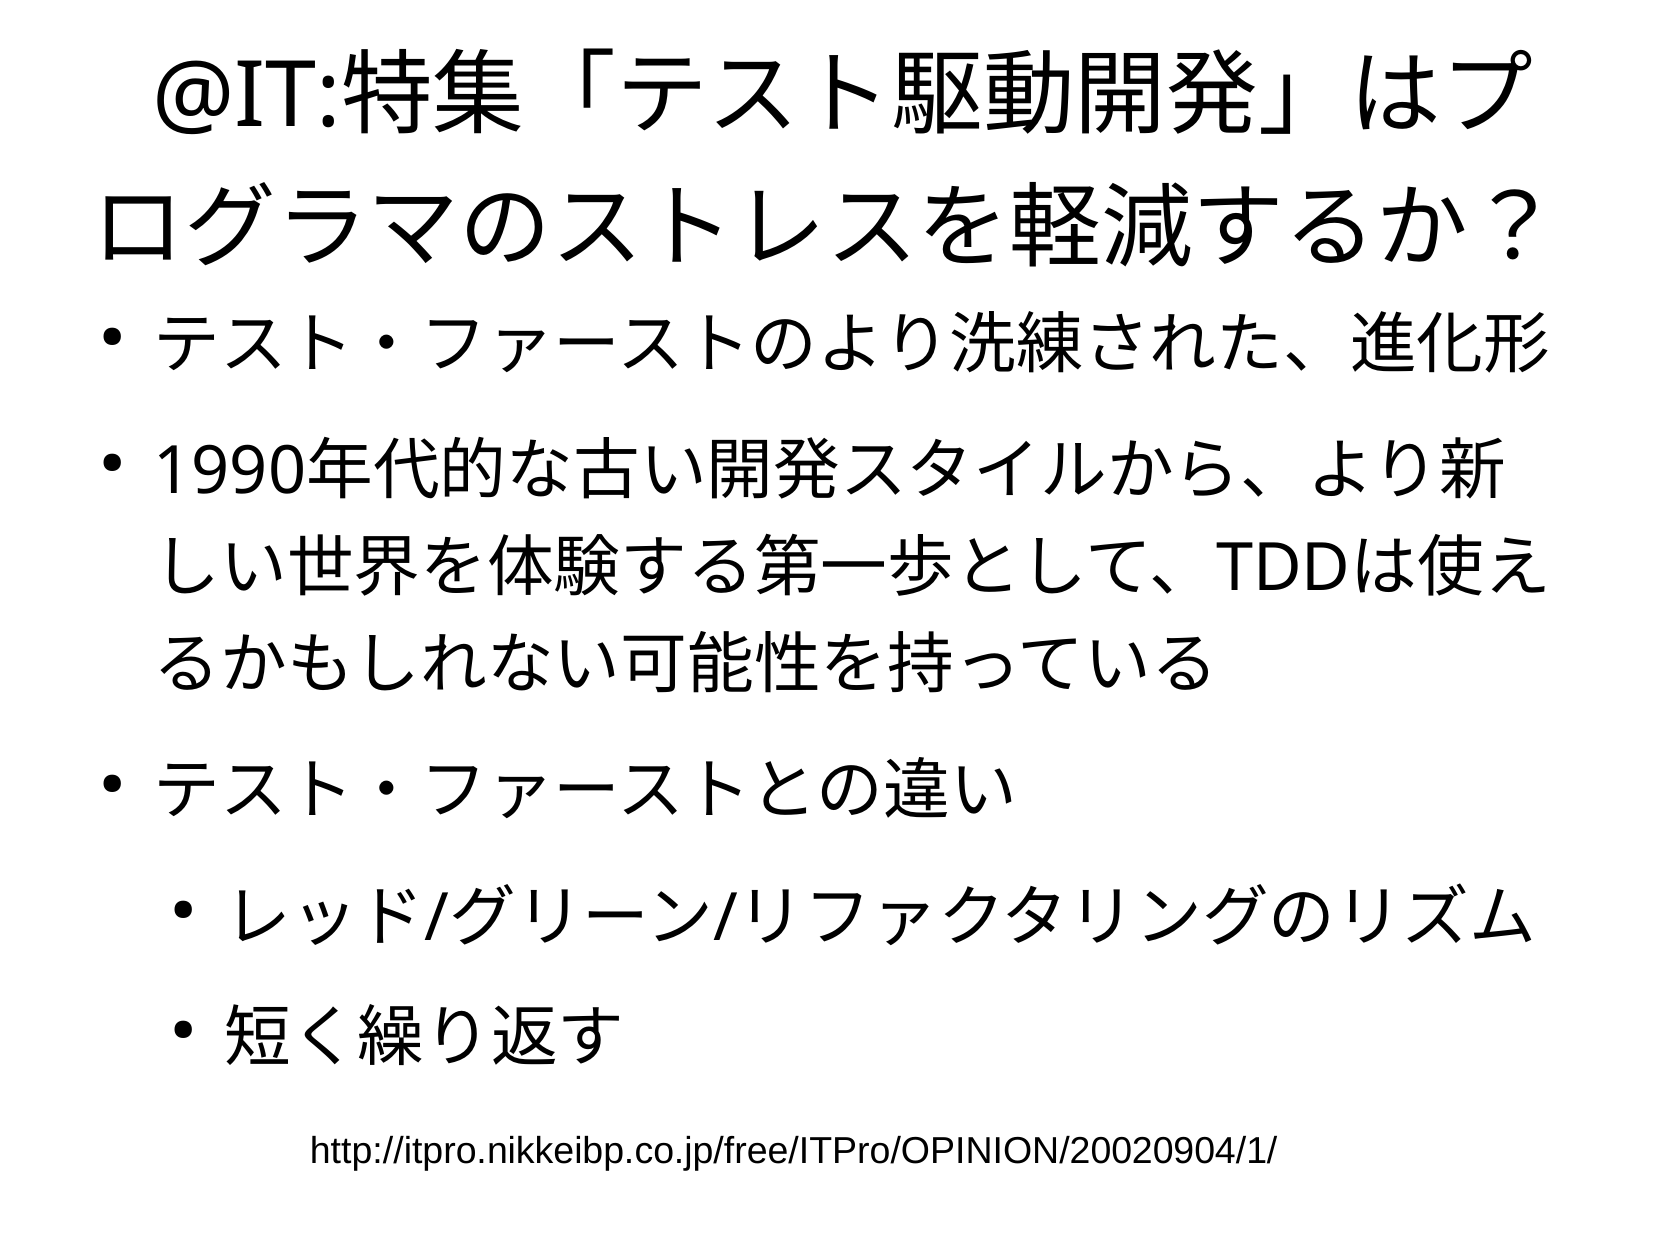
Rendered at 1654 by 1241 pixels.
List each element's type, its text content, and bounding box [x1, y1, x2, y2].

title @IT:特集「テスト駆動開発」はプログラマのストレスを軽減するか？ [82, 49, 1571, 257]
text_box http://itpro.nikkeibp.co.jp/free/ITPro/OPINION/20020904/1/ [295, 1122, 1524, 1179]
list テスト・ファーストのより洗練された、進化形 1990年代的な古い開発スタイルから、より新しい世界を体験する第一歩として、TDDは使えるかもしれない可能性を持っている テスト・ファーストとの違い レッド/グリーン/リファクタリングのリズム 短く繰り返す [82, 290, 1571, 1109]
